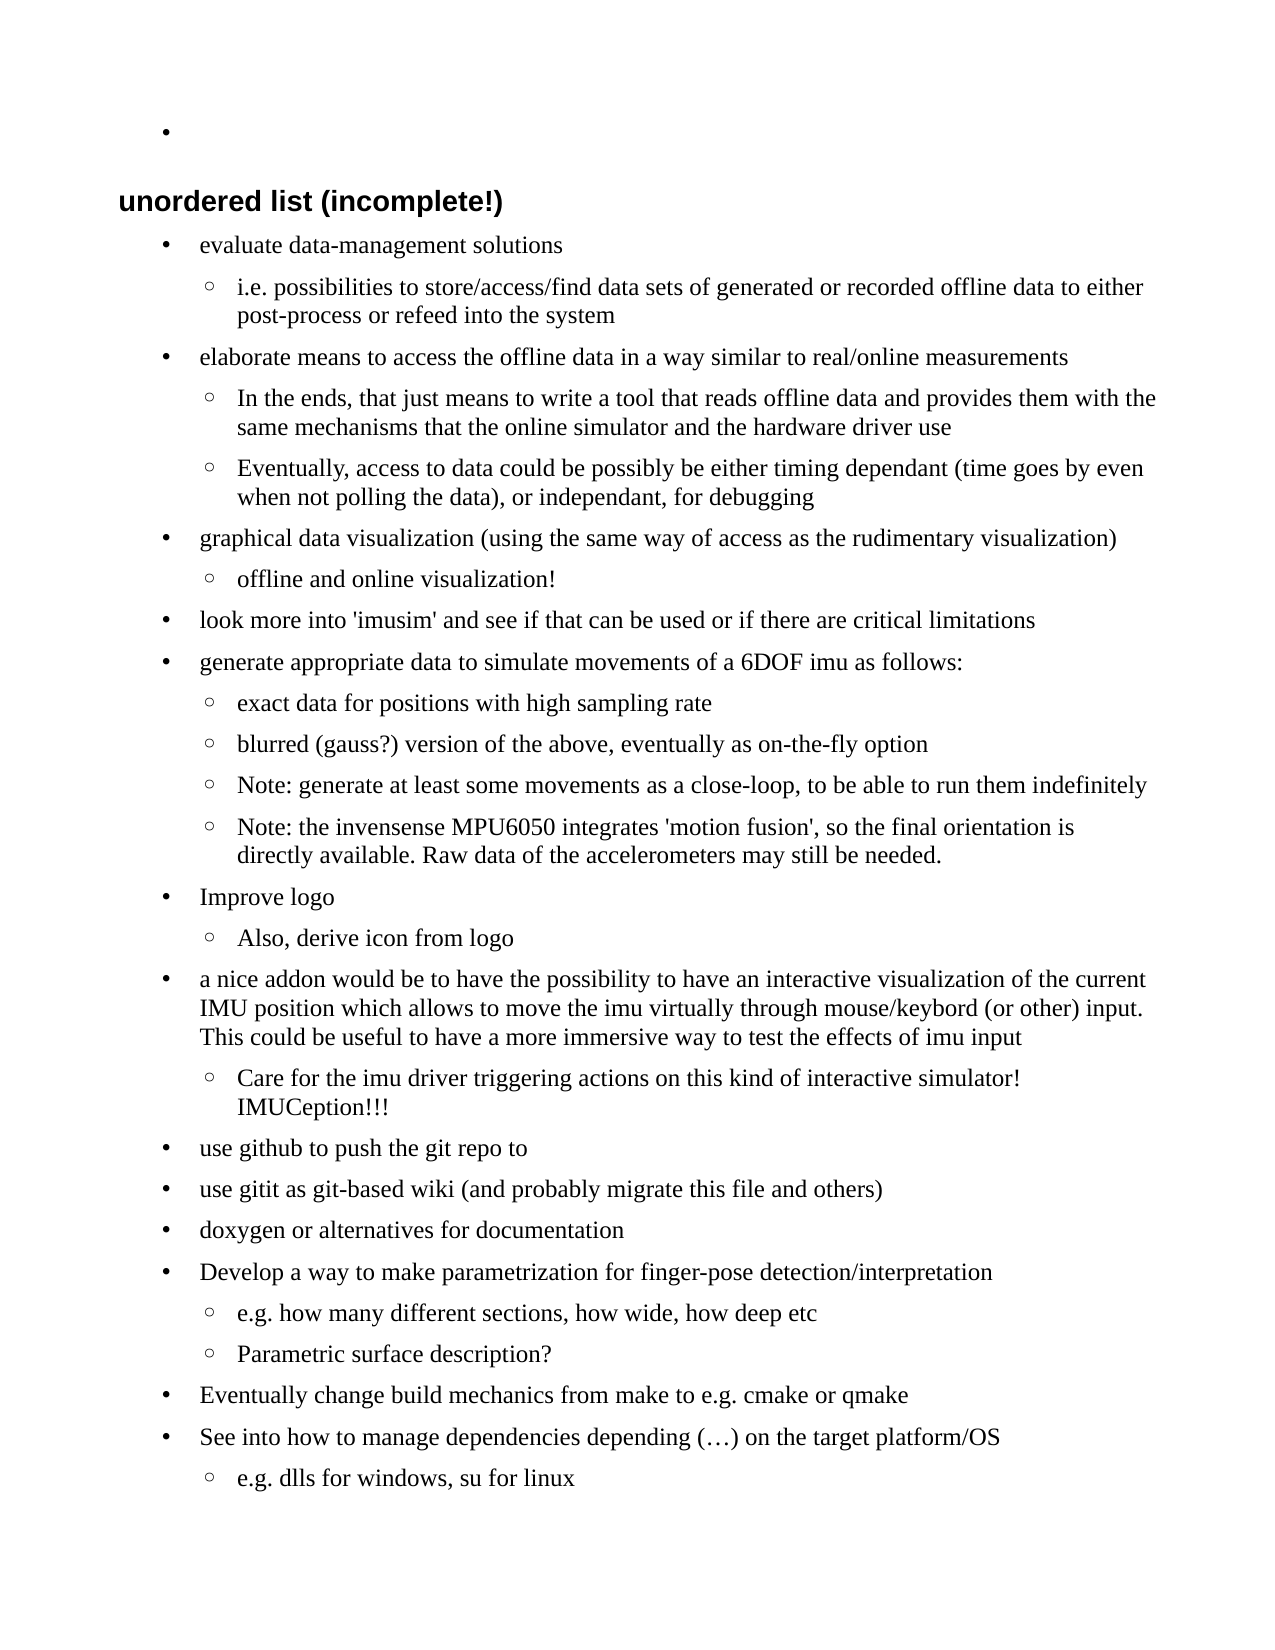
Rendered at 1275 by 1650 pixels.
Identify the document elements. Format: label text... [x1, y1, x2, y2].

subtitle Note: generate at least some movements as a close-loop, to be able to run them indefinitely [199, 770, 1157, 799]
subtitle e.g. how many different sections, how wide, how deep etc [199, 1298, 1157, 1327]
subtitle a nice addon would be to have the possibility to have an interactive visualization of the current IMU position which allows to move the imu virtually through mouse/keybord (or other) input. This could be useful to have a more immersive way to test the effects of imu input [162, 964, 1157, 1050]
subtitle unordered list (incomplete!) [118, 184, 1157, 218]
subtitle Develop a way to make parametrization for finger-pose detection/interpretation [162, 1257, 1157, 1285]
subtitle In the ends, that just means to write a tool that reads offline data and provides them with the same mechanisms that the online simulator and the hardware driver use [199, 383, 1157, 440]
subtitle Eventually, access to data could be possibly be either timing dependant (time goes by even when not polling the data), or independant, for debugging [199, 453, 1157, 510]
subtitle Also, derive icon from logo [199, 923, 1157, 952]
subtitle look more into 'imusim' and see if that can be used or if there are critical limitations [162, 605, 1157, 634]
subtitle blurred (gauss?) version of the above, eventually as on-the-fly option [199, 729, 1157, 758]
subtitle elaborate means to access the offline data in a way similar to real/online measurements [162, 342, 1157, 370]
subtitle use gitit as git-based wiki (and probably migrate this file and others) [162, 1174, 1157, 1203]
subtitle Improve logo [162, 882, 1157, 910]
subtitle generate appropriate data to simulate movements of a 6DOF imu as follows: [162, 647, 1157, 675]
subtitle offline and online visualization! [199, 564, 1157, 593]
subtitle Eventually change build mechanics from make to e.g. cmake or qmake [162, 1380, 1157, 1409]
subtitle exact data for positions with high sampling rate [199, 688, 1157, 717]
subtitle i.e. possibilities to store/access/find data sets of generated or recorded offline data to either post-process or refeed into the system [199, 272, 1157, 329]
subtitle e.g. dlls for windows, su for linux [199, 1463, 1157, 1492]
subtitle Care for the imu driver triggering actions on this kind of interactive simulator! IMUCeption!!! [199, 1063, 1157, 1120]
subtitle See into how to manage dependencies depending (…) on the target platform/OS [162, 1422, 1157, 1450]
subtitle evaluate data-management solutions [162, 230, 1157, 259]
subtitle graphical data visualization (using the same way of access as the rudimentary visualization) [162, 523, 1157, 552]
subtitle doxygen or alternatives for documentation [162, 1215, 1157, 1244]
subtitle Note: the invensense MPU6050 integrates 'motion fusion', so the final orientation is directly available. Raw data of the accelerometers may still be needed. [199, 812, 1157, 869]
subtitle Parametric surface description? [199, 1339, 1157, 1368]
subtitle use github to push the git repo to [162, 1133, 1157, 1162]
